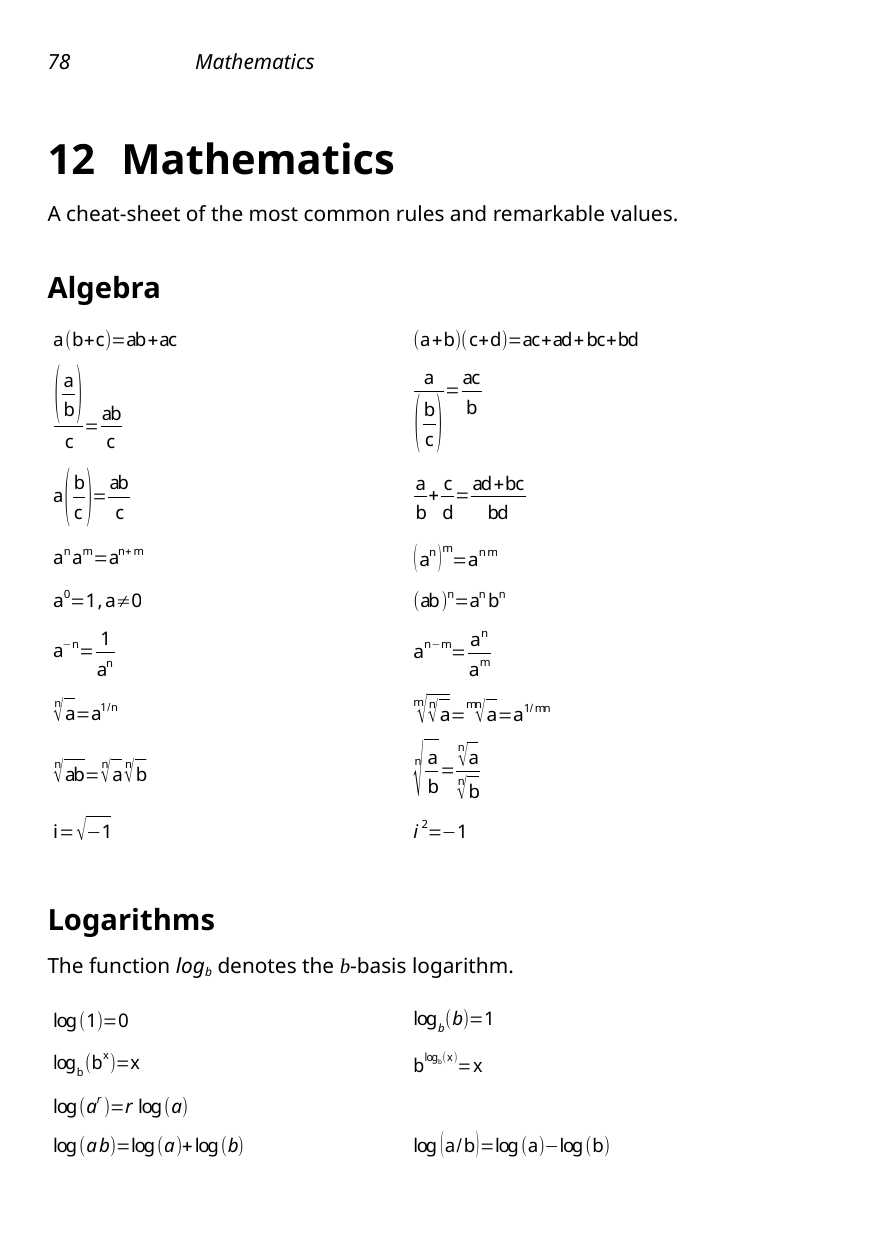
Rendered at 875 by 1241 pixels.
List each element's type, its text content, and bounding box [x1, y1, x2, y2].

table_cell [408, 460, 768, 533]
text A cheat-sheet of the most common rules and remarkable values. [47, 199, 768, 228]
table_header [408, 998, 768, 1041]
table_cell [47, 1085, 407, 1124]
table_cell [408, 579, 768, 618]
table_header [47, 320, 407, 358]
table_cell [47, 733, 407, 809]
table_cell [408, 1041, 768, 1085]
table_header [47, 998, 407, 1041]
table_cell [408, 1085, 768, 1124]
table_cell [47, 688, 407, 733]
table_cell [47, 533, 407, 579]
text The function logb denotes the b-basis logarithm. [47, 951, 768, 979]
table_cell [408, 688, 768, 733]
table_cell [47, 358, 407, 460]
table_cell [47, 1041, 407, 1085]
subtitle Logarithms [47, 899, 768, 939]
subtitle Algebra [47, 267, 768, 307]
table_cell [408, 533, 768, 579]
table_cell [47, 619, 407, 687]
table_cell [47, 579, 407, 618]
subtitle Mathematics [47, 130, 768, 187]
table_cell [47, 1124, 407, 1165]
table_cell [408, 733, 768, 809]
table_cell [47, 460, 407, 533]
table_header [408, 320, 768, 358]
table_cell [408, 1124, 768, 1165]
table_cell [408, 619, 768, 687]
table_cell [408, 809, 768, 850]
table_cell [408, 358, 768, 460]
table_cell [47, 809, 407, 850]
